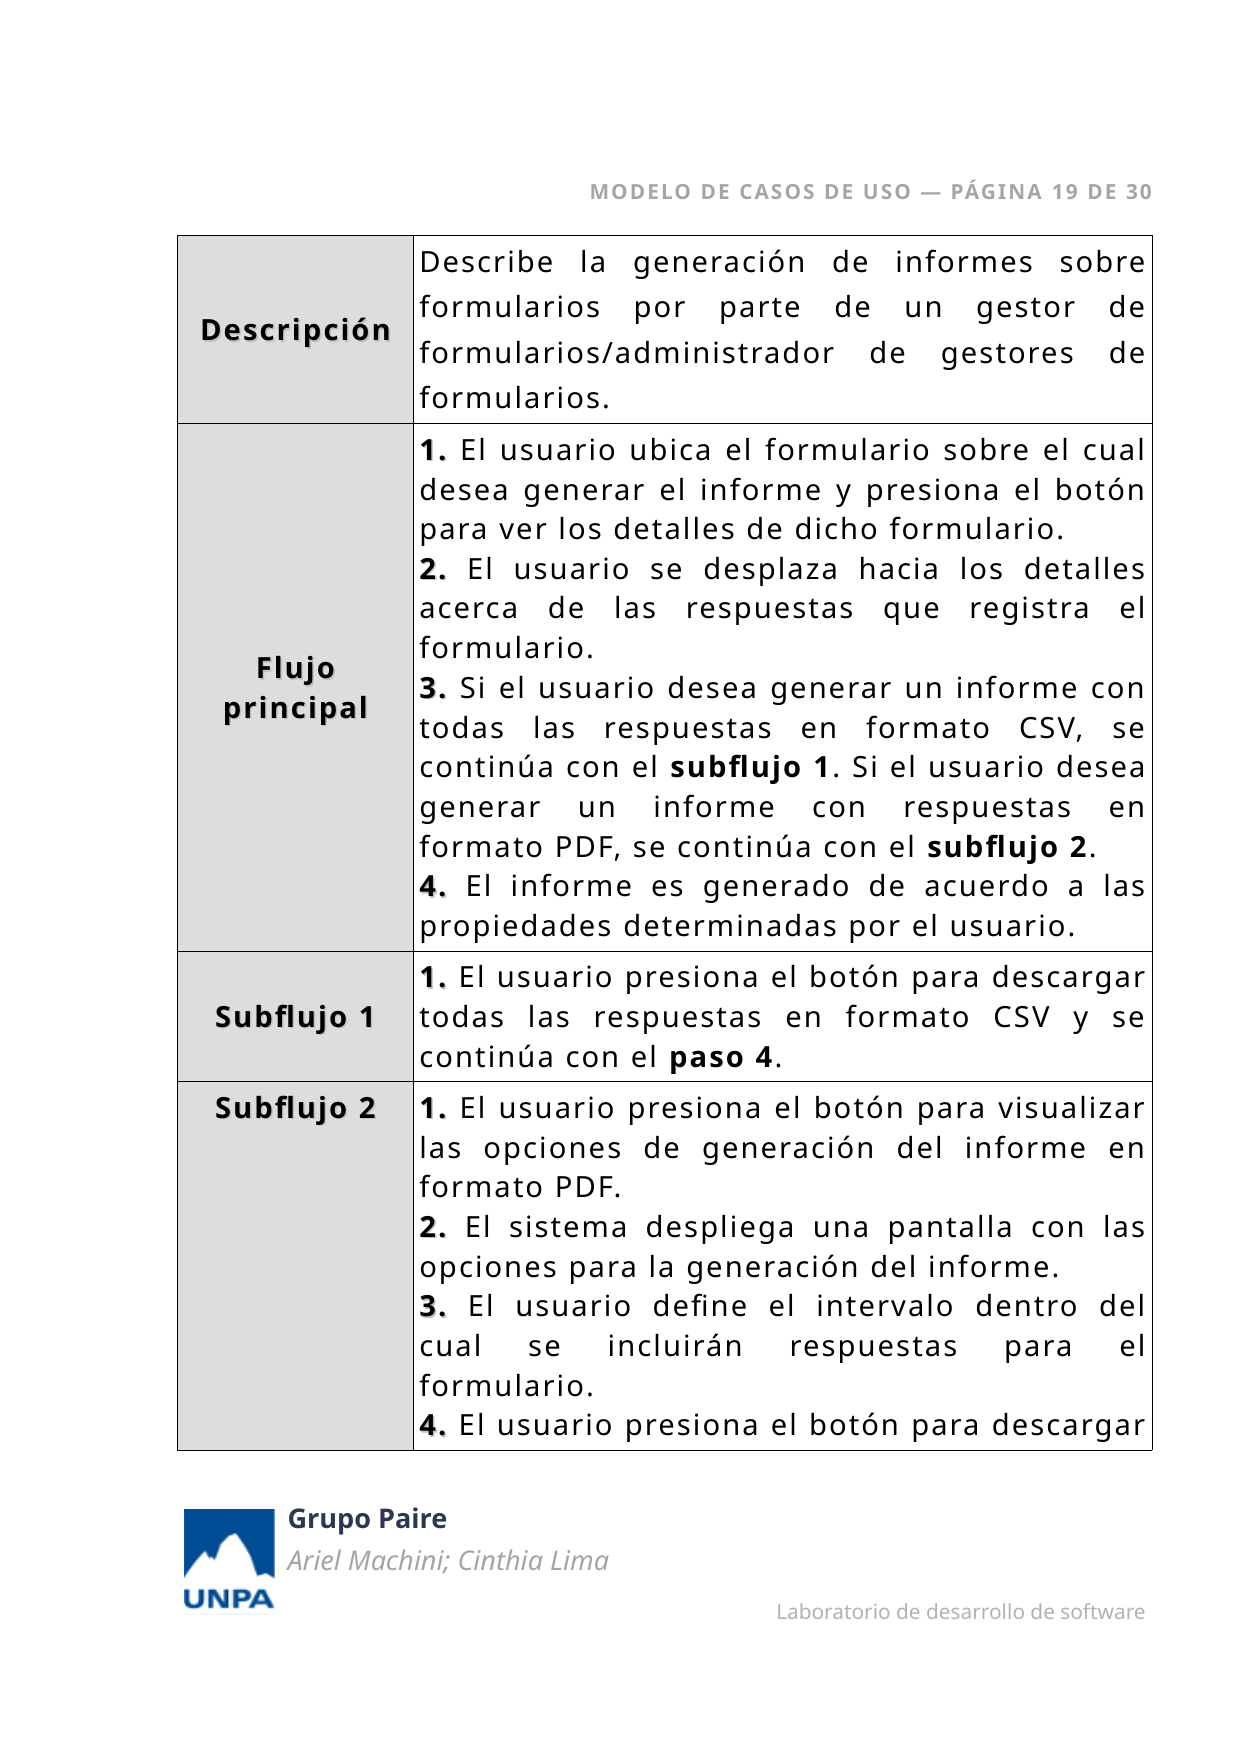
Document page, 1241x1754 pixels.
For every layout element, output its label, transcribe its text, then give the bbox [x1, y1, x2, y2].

table_cell Subflujo 2 [178, 1082, 413, 1450]
table_cell Descripción [178, 236, 413, 423]
table_cell Describe la generación de informes sobre formularios por parte de un gestor de formularios/administrador de gestores de formularios. [414, 236, 1152, 423]
table_cell 1. El usuario presiona el botón para visualizar las opciones de generación del informe en formato PDF. 2. El sistema despliega una pantalla con las opciones para la generación del informe. 3. El usuario define el intervalo dentro del cual se incluirán respuestas para el formulario. 4. El usuario presiona el botón para descargar [414, 1082, 1152, 1450]
table_cell Subflujo 1 [178, 952, 413, 1081]
table_cell Flujo principal [178, 424, 413, 951]
table_cell 1. El usuario ubica el formulario sobre el cual desea generar el informe y presiona el botón para ver los detalles de dicho formulario. 2. El usuario se desplaza hacia los detalles acerca de las respuestas que registra el formulario. 3. Si el usuario desea generar un informe con todas las respuestas en formato CSV, se continúa con el subflujo 1. Si el usuario desea generar un informe con respuestas en formato PDF, se continúa con el subflujo 2. 4. El informe es generado de acuerdo a las propiedades determinadas por el usuario. [414, 424, 1152, 951]
picture [184, 1509, 275, 1615]
table_cell 1. El usuario presiona el botón para descargar todas las respuestas en formato CSV y se continúa con el paso 4. [414, 952, 1152, 1081]
